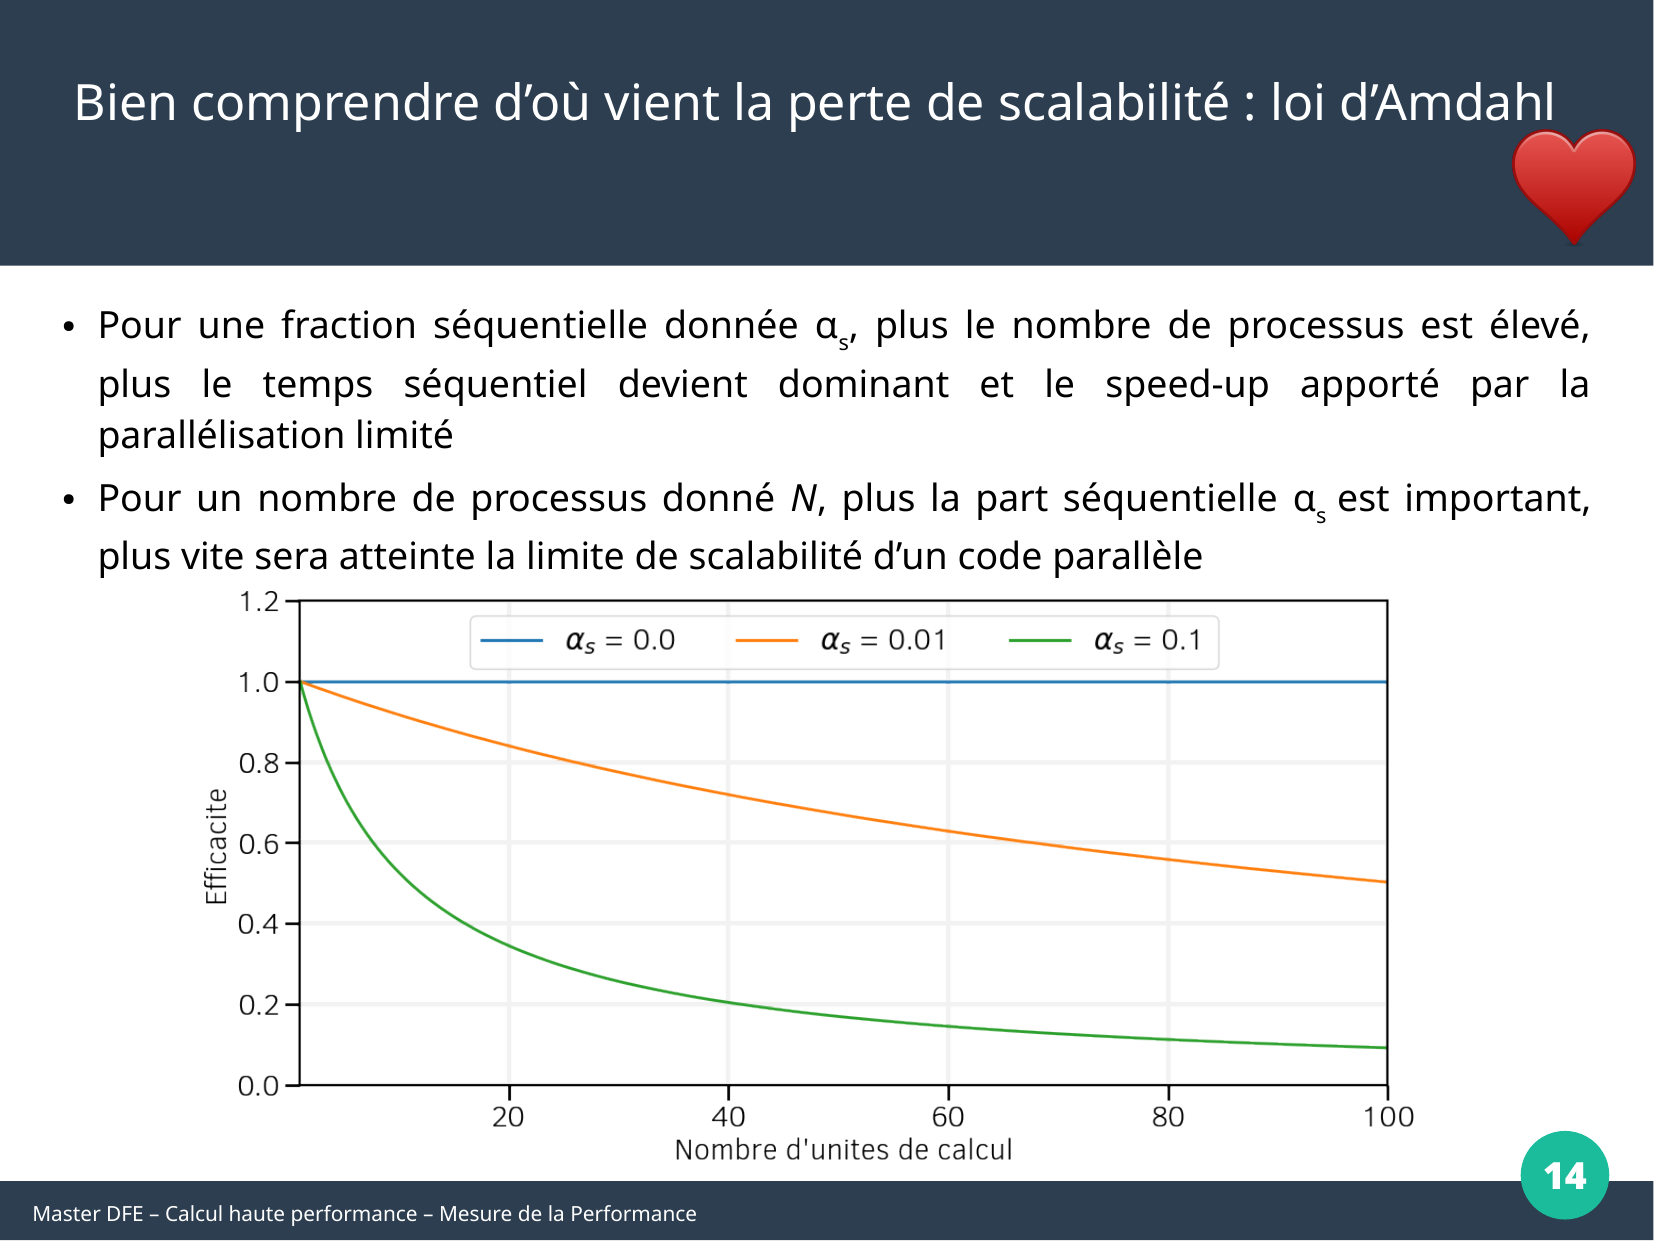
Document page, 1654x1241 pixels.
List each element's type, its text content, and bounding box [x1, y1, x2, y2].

text_box Pour une fraction séquentielle donnée αs, plus le nombre de processus est élevé, plus le temps séquentiel devient dominant et le speed-up apporté par la parallélisation limité Pour un nombre de processus donné N, plus la part séquentielle αs est important, plus vite sera atteinte la limite de scalabilité d’un code parallèle [47, 291, 1607, 588]
text_box Master DFE – Calcul haute performance – Mesure de la Performance [17, 1191, 1436, 1235]
text_box Bien comprendre d’où vient la perte de scalabilité : loi d’Amdahl [59, 59, 1595, 187]
picture [1512, 129, 1636, 248]
picture [171, 558, 1447, 1197]
